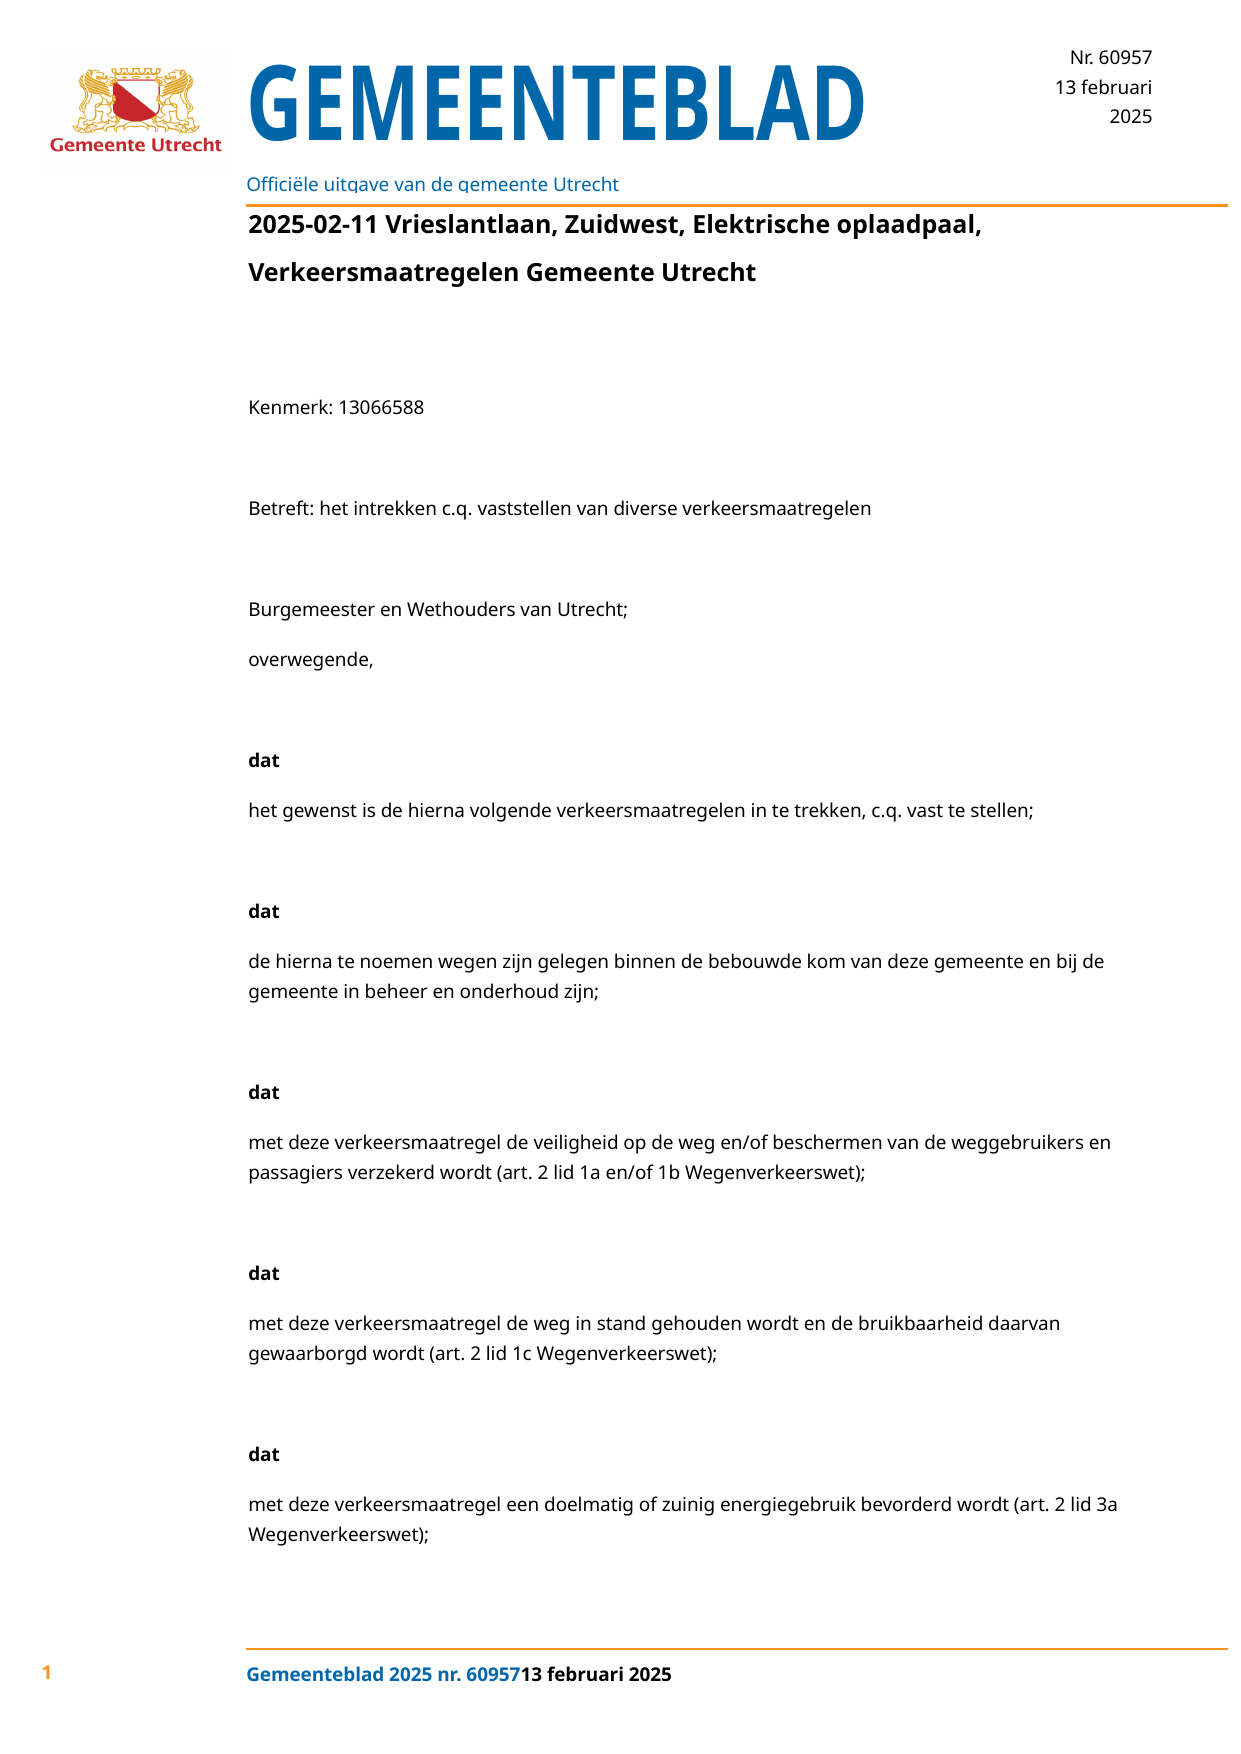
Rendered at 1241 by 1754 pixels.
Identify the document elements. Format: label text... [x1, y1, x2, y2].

text 2025-02-11 Vrieslantlaan, Zuidwest, Elektrische oplaadpaal, Verkeersmaatregelen Gemeente Utrecht [248, 207, 1152, 288]
picture [41, 47, 231, 172]
text de hierna te noemen wegen zijn gelegen binnen de bebouwde kom van deze gemeente en bij de gemeente in beheer en onderhoud zijn; [248, 949, 1152, 1004]
text met deze verkeersmaatregel de weg in stand gehouden wordt en de bruikbaarheid daarvan gewaarborgd wordt (art. 2 lid 1c Wegenverkeerswet); [248, 1310, 1152, 1366]
text dat [248, 898, 1152, 924]
text met deze verkeersmaatregel een doelmatig of zuinig energiegebruik bevorderd wordt (art. 2 lid 3a Wegenverkeerswet); [248, 1491, 1152, 1546]
text Burgemeester en Wethouders van Utrecht; [248, 596, 1152, 621]
text dat [248, 1079, 1152, 1105]
text dat [248, 1260, 1152, 1286]
text Betreft: het intrekken c.q. vaststellen van diverse verkeersmaatregelen [248, 495, 1152, 521]
text met deze verkeersmaatregel de veiligheid op de weg en/of beschermen van de weggebruikers en passagiers verzekerd wordt (art. 2 lid 1a en/of 1b Wegenverkeerswet); [248, 1129, 1152, 1185]
text dat [248, 747, 1152, 773]
text overwegende, [248, 646, 1152, 672]
text het gewenst is de hierna volgende verkeersmaatregelen in te trekken, c.q. vast te stellen; [248, 797, 1152, 823]
text dat [248, 1441, 1152, 1466]
text Kenmerk: 13066588 [248, 394, 1152, 420]
